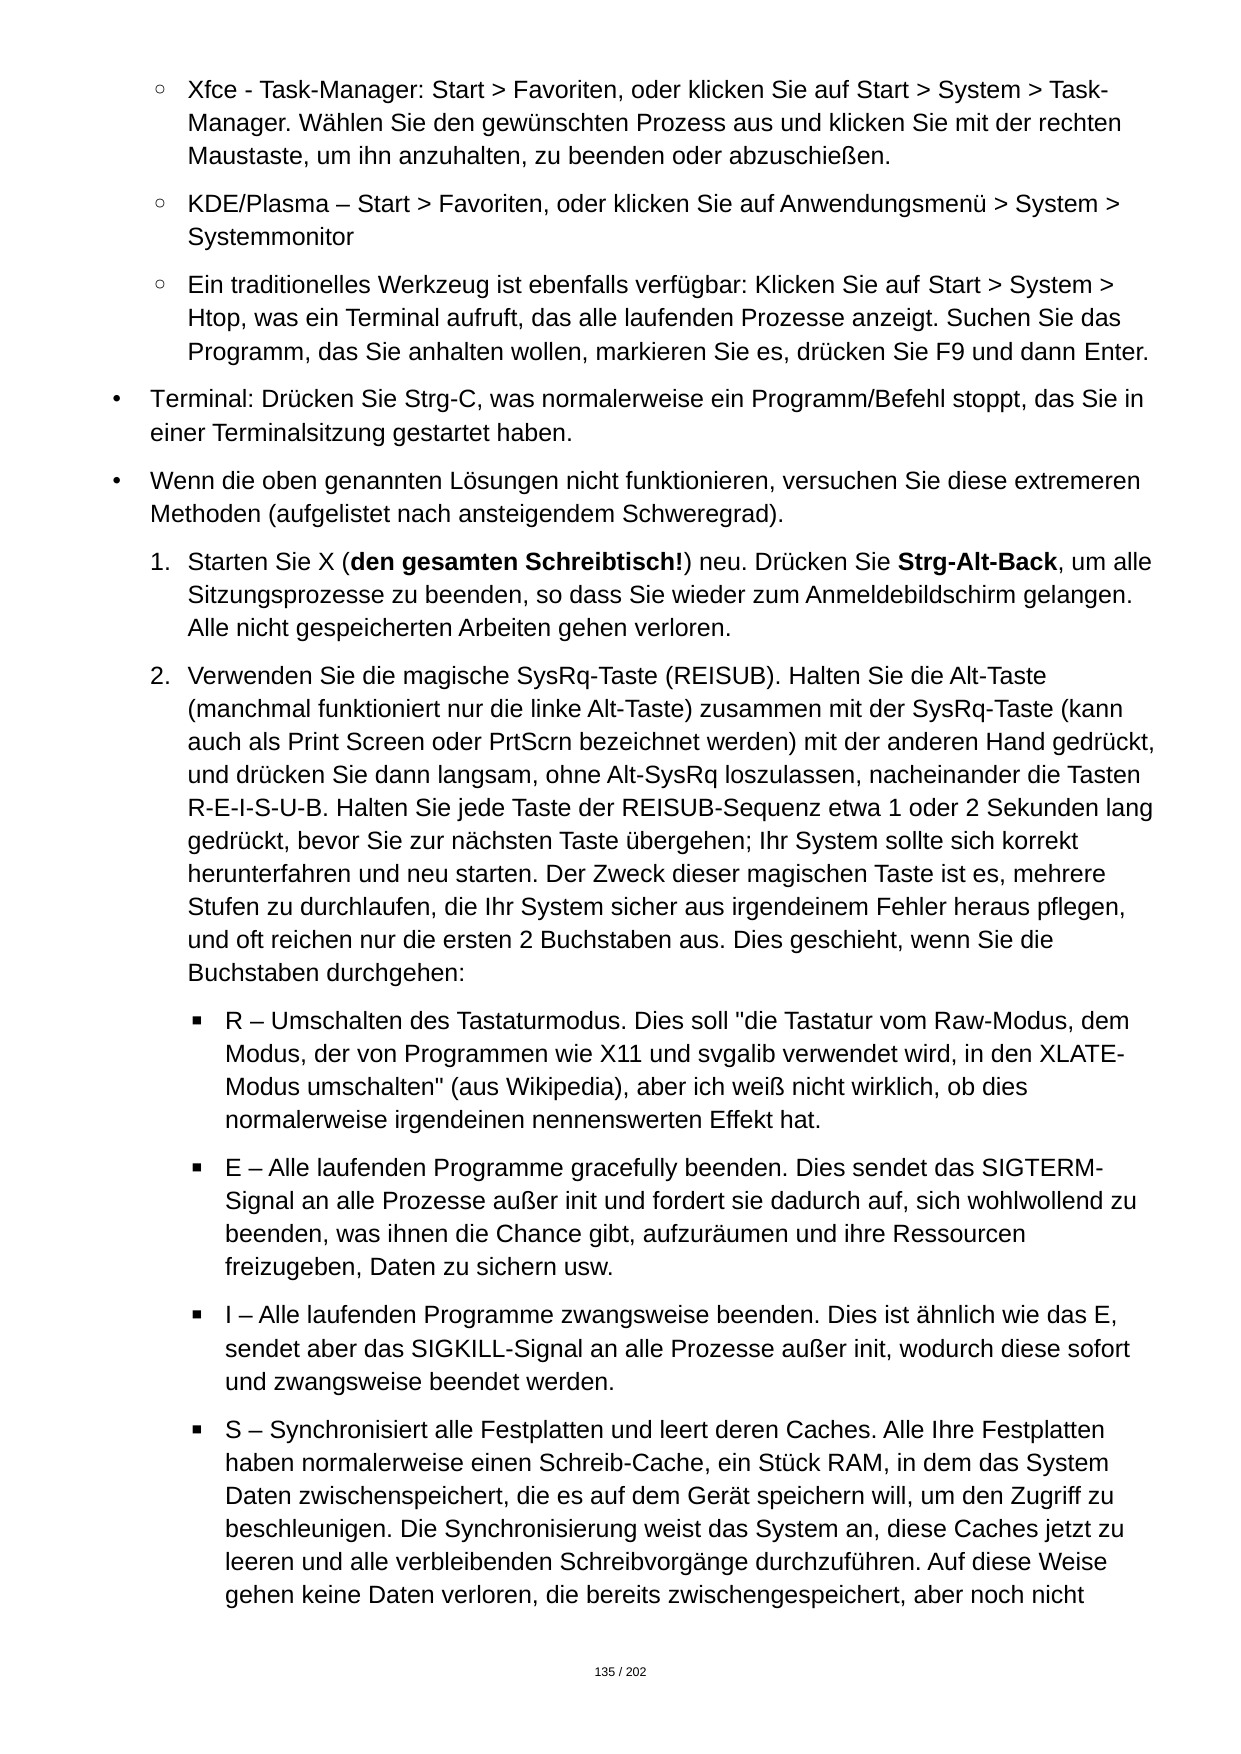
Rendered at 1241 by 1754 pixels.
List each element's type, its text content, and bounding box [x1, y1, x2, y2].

list E – Alle laufenden Programme gracefully beenden. Dies sendet das SIGTERM-Signal an alle Prozesse außer init und fordert sie dadurch auf, sich wohlwollend zu beenden, was ihnen die Chance gibt, aufzuräumen und ihre Ressourcen freizugeben, Daten zu sichern usw. [187, 1153, 1166, 1281]
list Starten Sie X (den gesamten Schreibtisch!) neu. Drücken Sie Strg-Alt-Back, um alle Sitzungsprozesse zu beenden, so dass Sie wieder zum Anmeldebildschirm gelangen. Alle nicht gespeicherten Arbeiten gehen verloren. [150, 547, 1166, 642]
list Xfce - Task-Manager: Start > Favoriten, oder klicken Sie auf Start > System > Task-Manager. Wählen Sie den gewünschten Prozess aus und klicken Sie mit der rechten Maustaste, um ihn anzuhalten, zu beenden oder abzuschießen. [150, 75, 1166, 170]
list Verwenden Sie die magische SysRq-Taste (REISUB). Halten Sie die Alt-Taste (manchmal funktioniert nur die linke Alt-Taste) zusammen mit der SysRq-Taste (kann auch als Print Screen oder PrtScrn bezeichnet werden) mit der anderen Hand gedrückt, und drücken Sie dann langsam, ohne Alt-SysRq loszulassen, nacheinander die Tasten R-E-I-S-U-B. Halten Sie jede Taste der REISUB-Sequenz etwa 1 oder 2 Sekunden lang gedrückt, bevor Sie zur nächsten Taste übergehen; Ihr System sollte sich korrekt herunterfahren und neu starten. Der Zweck dieser magischen Taste ist es, mehrere Stufen zu durchlaufen, die Ihr System sicher aus irgendeinem Fehler heraus pflegen, und oft reichen nur die ersten 2 Buchstaben aus. Dies geschieht, wenn Sie die Buchstaben durchgehen: [150, 661, 1166, 987]
list Terminal: Drücken Sie Strg-C, was normalerweise ein Programm/Befehl stoppt, das Sie in einer Terminalsitzung gestartet haben. [112, 384, 1166, 446]
list KDE/Plasma – Start > Favoriten, oder klicken Sie auf Anwendungsmenü > System > Systemmonitor [150, 189, 1166, 251]
list Wenn die oben genannten Lösungen nicht funktionieren, versuchen Sie diese extremeren Methoden (aufgelistet nach ansteigendem Schweregrad). [112, 466, 1166, 527]
list Ein traditionelles Werkzeug ist ebenfalls verfügbar: Klicken Sie auf Start > System > Htop, was ein Terminal aufruft, das alle laufenden Prozesse anzeigt. Suchen Sie das Programm, das Sie anhalten wollen, markieren Sie es, drücken Sie F9 und dann Enter. [150, 270, 1166, 365]
list S – Synchronisiert alle Festplatten und leert deren Caches. Alle Ihre Festplatten haben normalerweise einen Schreib-Cache, ein Stück RAM, in dem das System Daten zwischenspeichert, die es auf dem Gerät speichern will, um den Zugriff zu beschleunigen. Die Synchronisierung weist das System an, diese Caches jetzt zu leeren und alle verbleibenden Schreibvorgänge durchzuführen. Auf diese Weise gehen keine Daten verloren, die bereits zwischengespeichert, aber noch nicht [187, 1414, 1166, 1608]
list R – Umschalten des Tastaturmodus. Dies soll "die Tastatur vom Raw-Modus, dem Modus, der von Programmen wie X11 und svgalib verwendet wird, in den XLATE-Modus umschalten" (aus Wikipedia), aber ich weiß nicht wirklich, ob dies normalerweise irgendeinen nennenswerten Effekt hat. [187, 1006, 1166, 1134]
list I – Alle laufenden Programme zwangsweise beenden. Dies ist ähnlich wie das E, sendet aber das SIGKILL-Signal an alle Prozesse außer init, wodurch diese sofort und zwangsweise beendet werden. [187, 1300, 1166, 1395]
